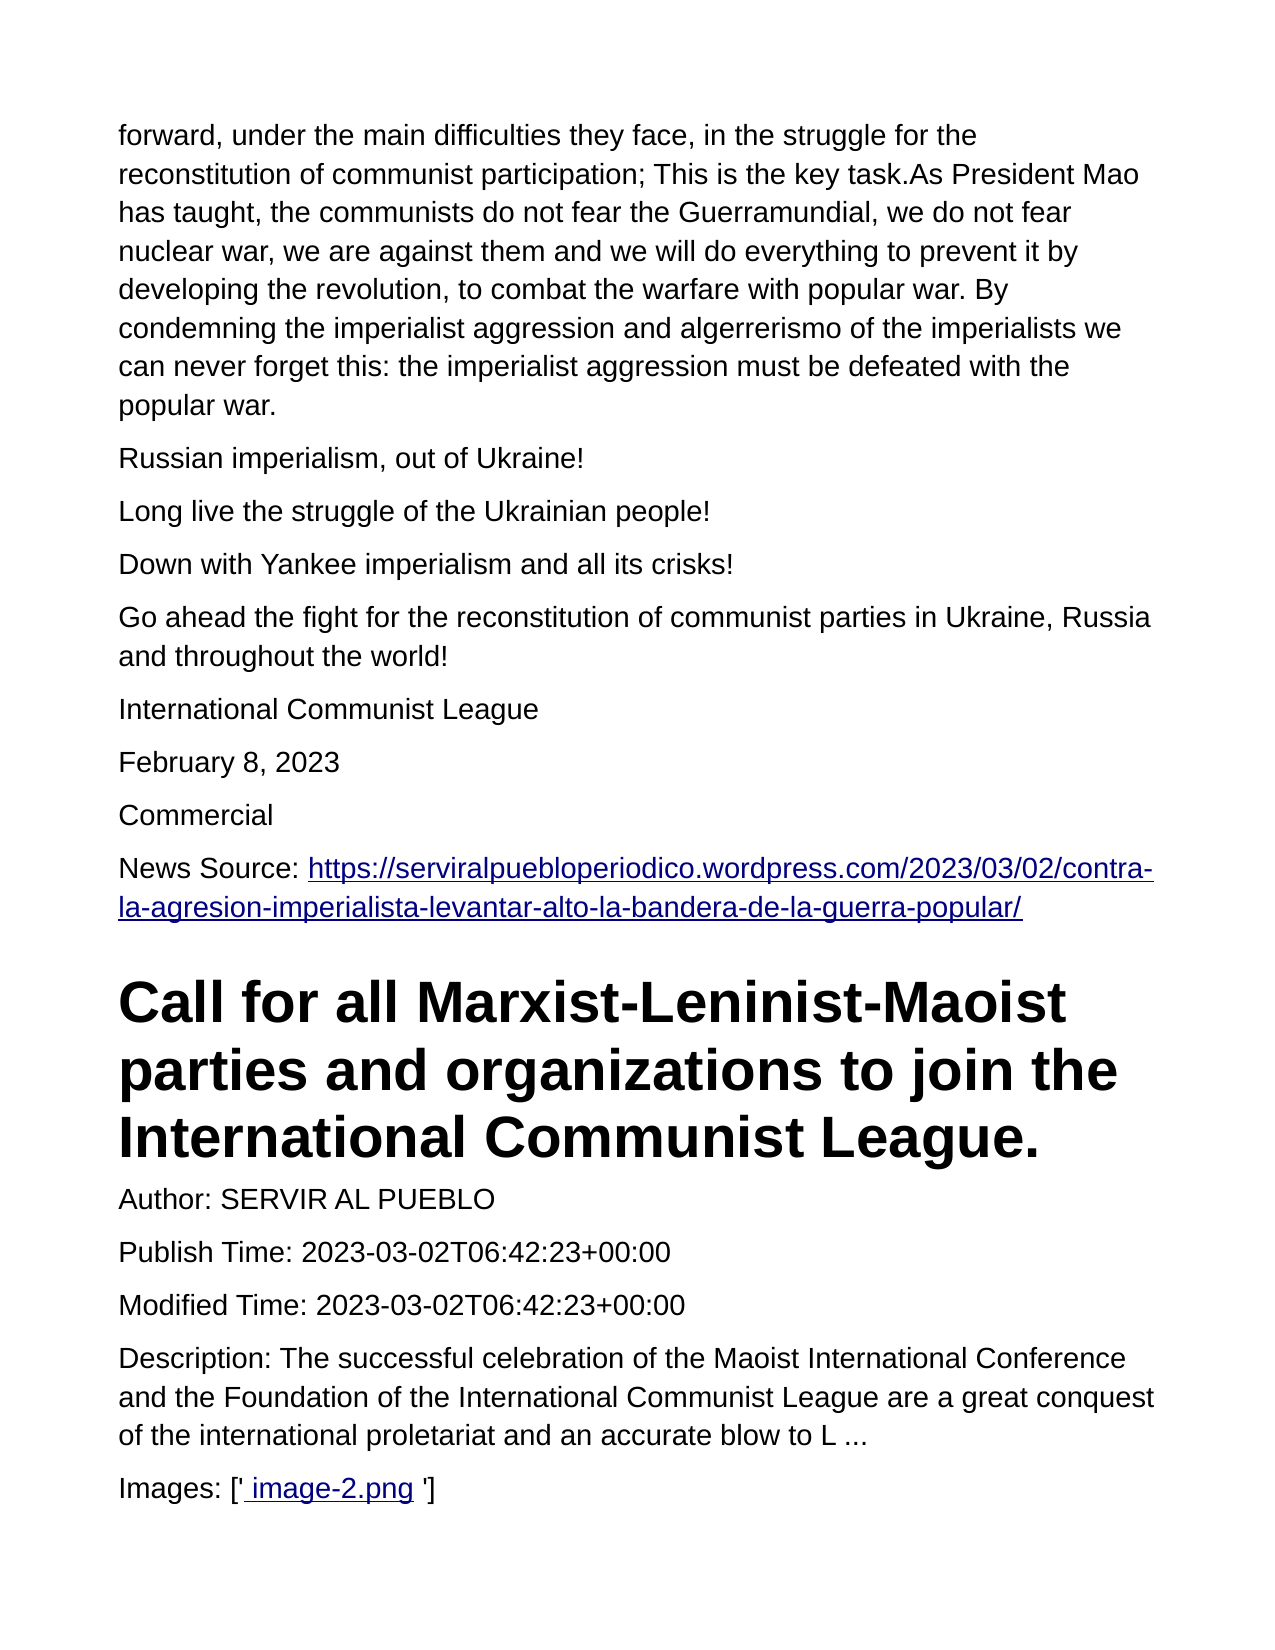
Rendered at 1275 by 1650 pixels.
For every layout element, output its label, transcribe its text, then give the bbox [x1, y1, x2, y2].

text Commercial [118, 798, 1157, 832]
text Down with Yankee imperialism and all its crisks! [118, 547, 1157, 581]
text Russian imperialism, out of Ukraine! [118, 441, 1157, 474]
text Modified Time: 2023-03-02T06:42:23+00:00 [118, 1288, 1157, 1322]
text News Source: https://serviralpuebloperiodico.wordpress.com/2023/03/02/contra-la-agresion-imperialista-levantar-alto-la-bandera-de-la-guerra-popular/ [118, 851, 1157, 923]
subtitle Call for all Marxist-Leninist-Maoist parties and organizations to join the International Communist League. [118, 968, 1157, 1169]
text February 8, 2023 [118, 745, 1157, 779]
text Description: The successful celebration of the Maoist International Conference and the Foundation of the International Communist League are a great conquest of the international proletariat and an accurate blow to L ... [118, 1341, 1157, 1452]
text Go ahead the fight for the reconstitution of communist parties in Ukraine, Russia and throughout the world! [118, 600, 1157, 672]
text Publish Time: 2023-03-02T06:42:23+00:00 [118, 1235, 1157, 1268]
text forward, under the main difficulties they face, in the struggle for the reconstitution of communist participation; This is the key task.As President Mao has taught, the communists do not fear the Guerramundial, we do not fear nuclear war, we are against them and we will do everything to prevent it by developing the revolution, to combat the warfare with popular war. By condemning the imperialist aggression and algerrerismo of the imperialists we can never forget this: the imperialist aggression must be defeated with the popular war. [118, 118, 1157, 421]
text International Communist League [118, 692, 1157, 726]
text Long live the struggle of the Ukrainian people! [118, 494, 1157, 528]
text Author: SERVIR AL PUEBLO [118, 1182, 1157, 1215]
text Images: [' image-2.png '] [118, 1471, 1157, 1505]
